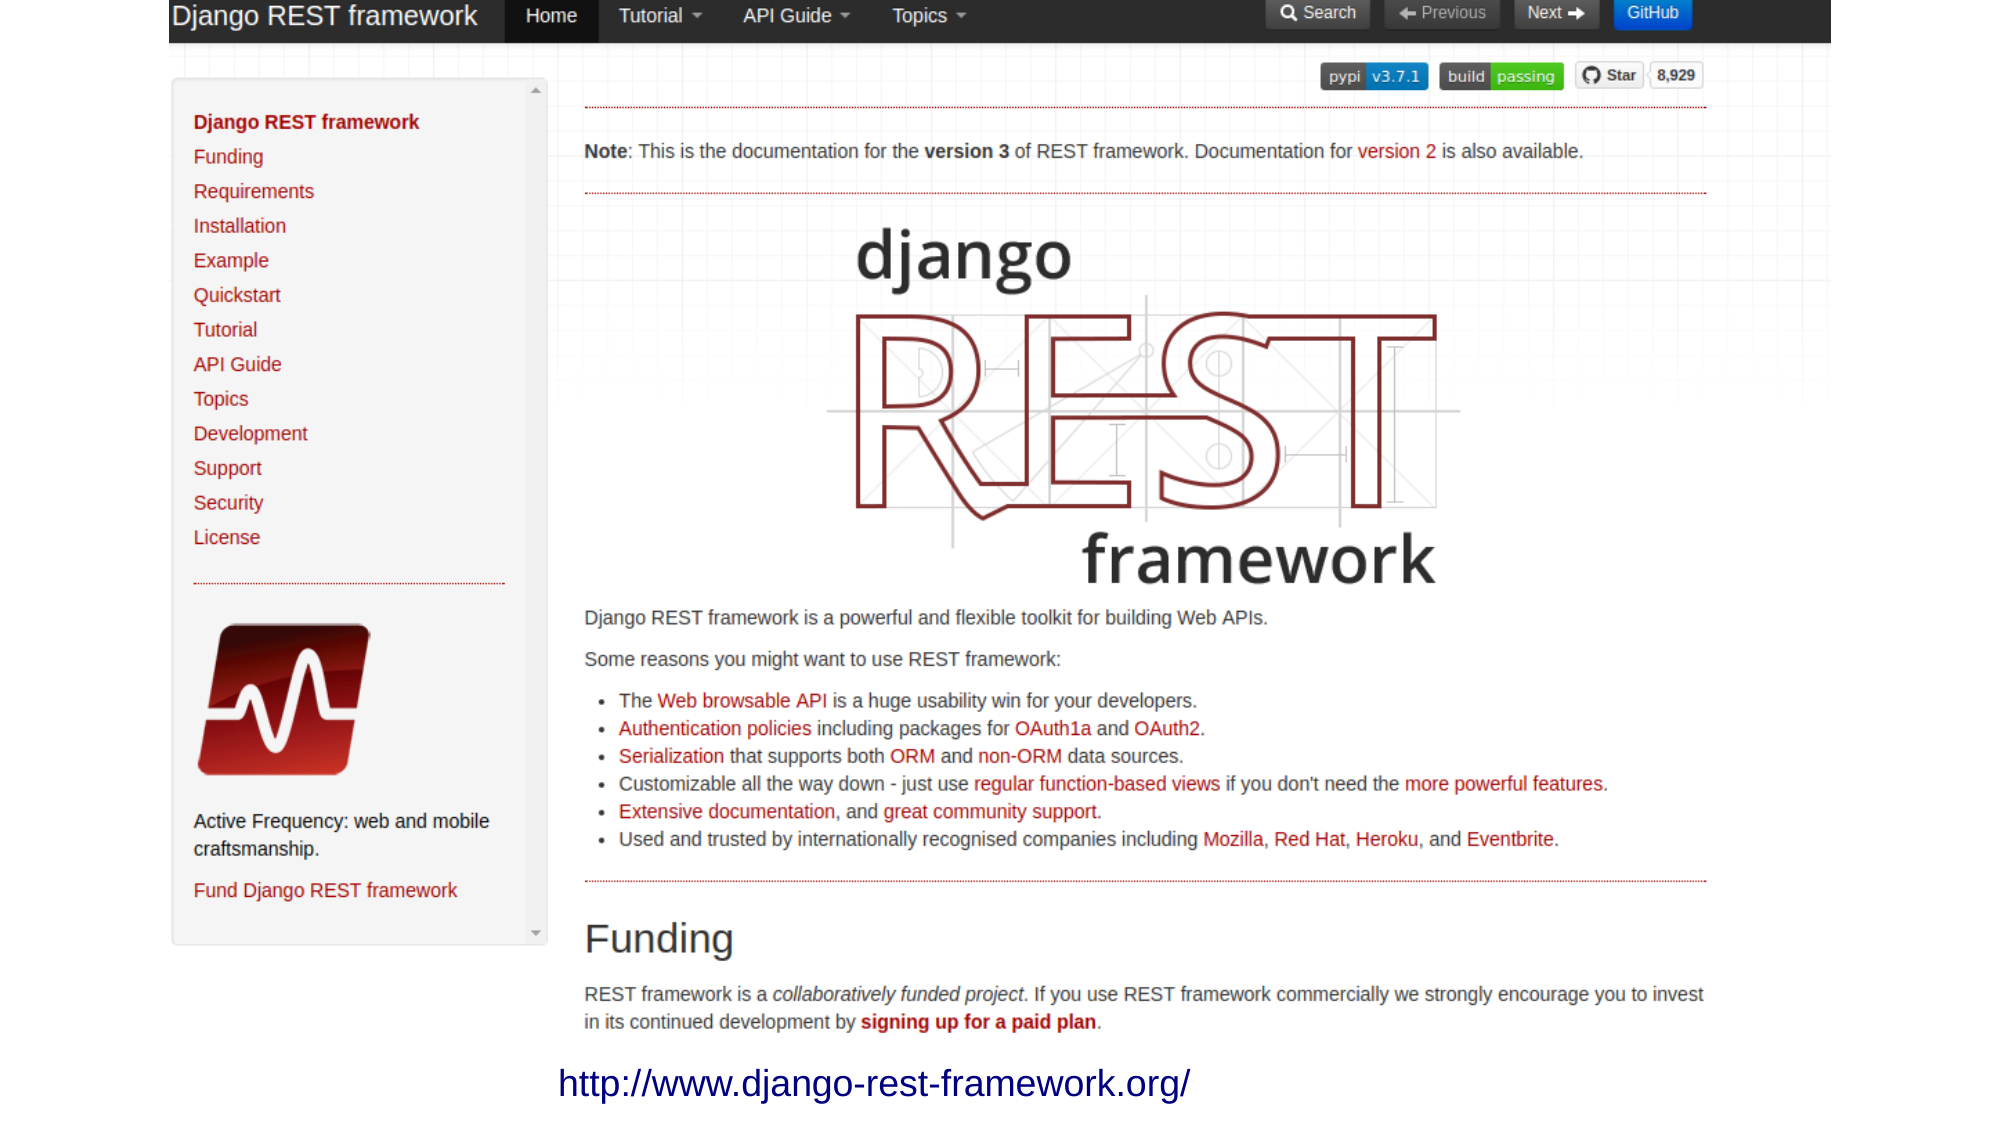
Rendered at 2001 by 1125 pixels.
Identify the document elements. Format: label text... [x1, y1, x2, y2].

text_box http://www.django-rest-framework.org/ [543, 1055, 1335, 1125]
picture [169, 0, 1831, 1051]
